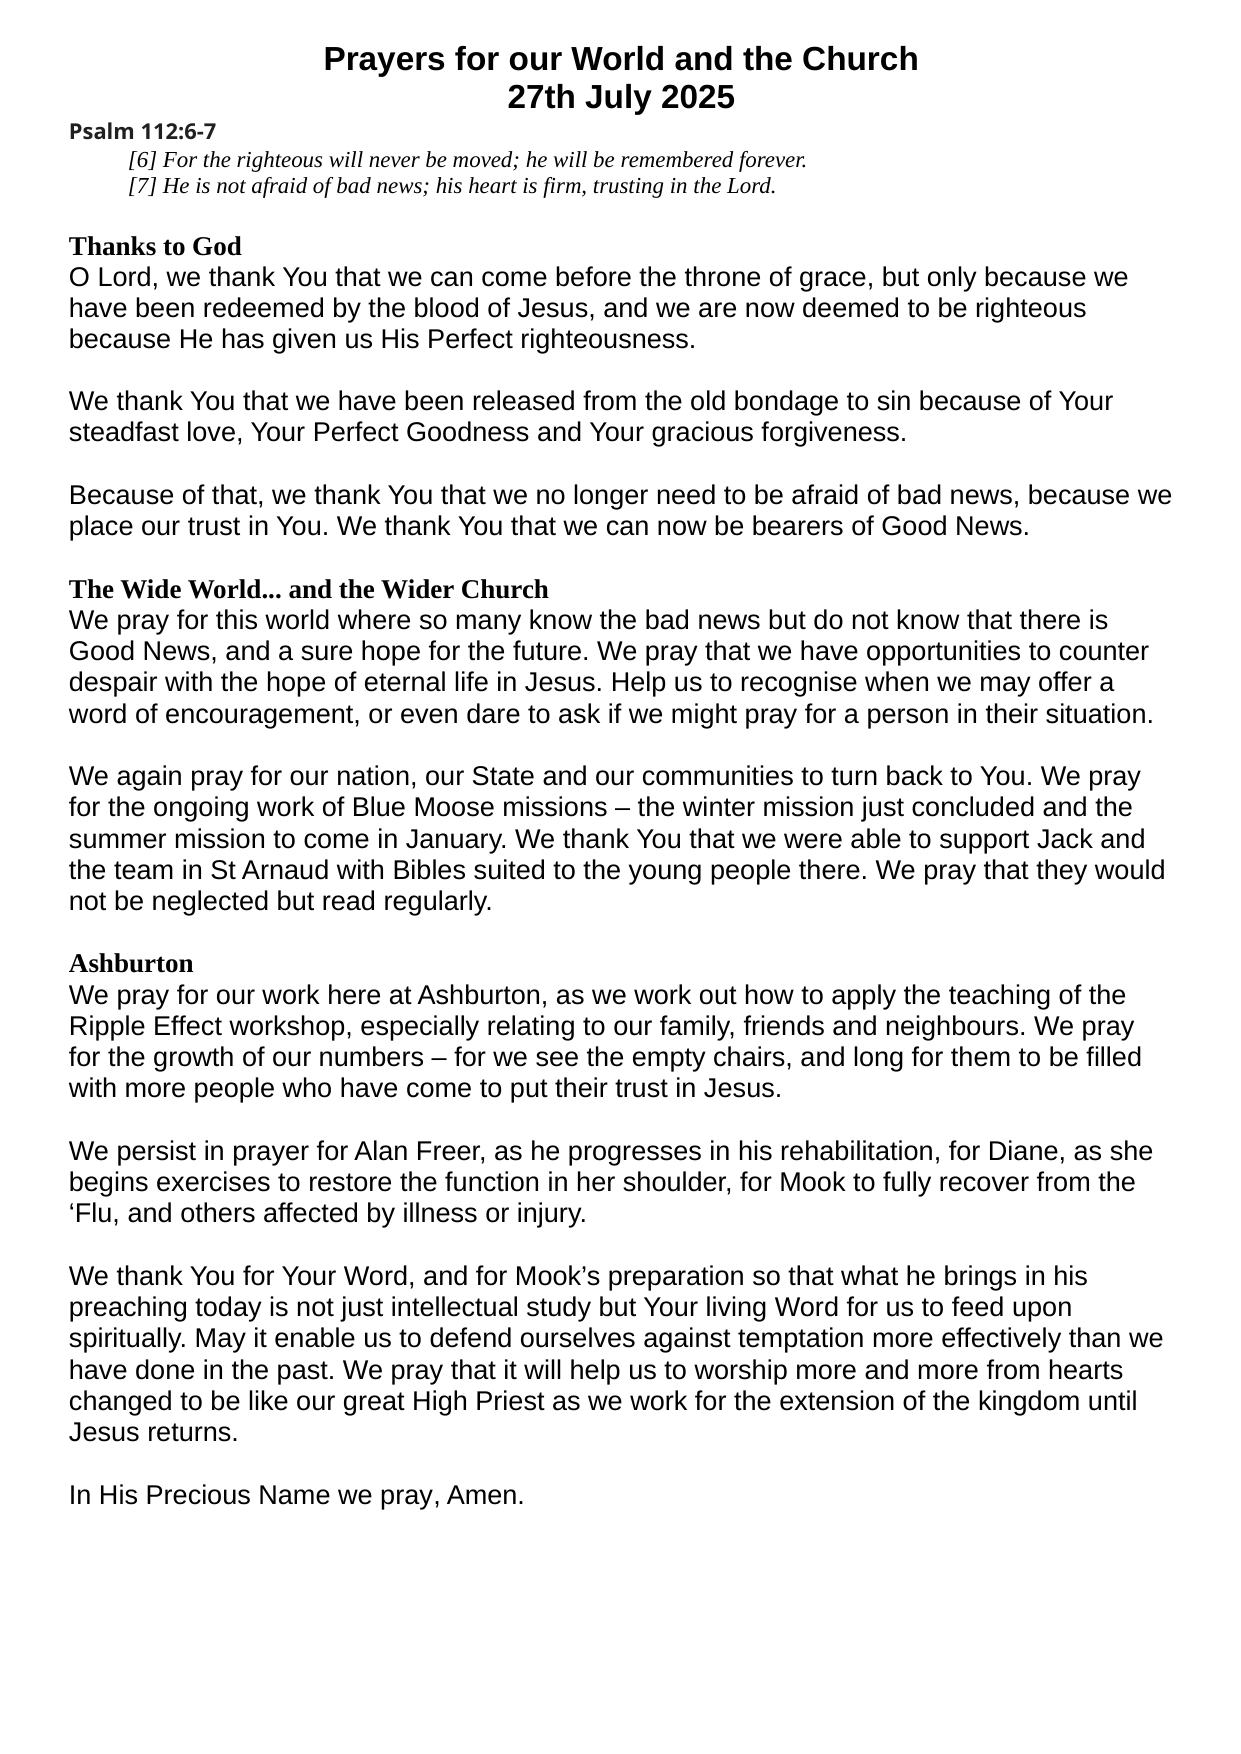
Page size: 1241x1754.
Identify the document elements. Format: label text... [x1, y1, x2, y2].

text Psalm 112:6-7 [69, 116, 1173, 146]
text We thank You for Your Word, and for Mook’s preparation so that what he brings in his preaching today is not just intellectual study but Your living Word for us to feed upon spiritually. May it enable us to defend ourselves against temptation more effectively than we have done in the past. We pray that it will help us to worship more and more from hearts changed to be like our great High Priest as we work for the extension of the kingdom until Jesus returns. [69, 1260, 1173, 1447]
text We pray for this world where so many know the bad news but do not know that there is Good News, and a sure hope for the future. We pray that we have opportunities to counter despair with the hope of eternal life in Jesus. Help us to recognise when we may offer a word of encouragement, or even dare to ask if we might pray for a person in their situation. [69, 604, 1173, 729]
text O Lord, we thank You that we can come before the throne of grace, but only because we have been redeemed by the blood of Jesus, and we are now deemed to be righteous because He has given us His Perfect righteousness. [69, 261, 1173, 354]
text The Wide World... and the Wider Church [69, 573, 1173, 604]
text Thanks to God [69, 229, 1173, 261]
text [7] He is not afraid of bad news; his heart is firm, trusting in the Lord. [128, 172, 1173, 198]
text [6] For the righteous will never be moved; he will be remembered forever. [128, 146, 1173, 172]
text 27th July 2025 [69, 77, 1173, 116]
text Ashburton [69, 948, 1173, 979]
text We persist in prayer for Alan Freer, as he progresses in his rehabilitation, for Diane, as she begins exercises to restore the function in her shoulder, for Mook to fully recover from the ‘Flu, and others affected by illness or injury. [69, 1135, 1173, 1229]
text We pray for our work here at Ashburton, as we work out how to apply the teaching of the Ripple Effect workshop, especially relating to our family, friends and neighbours. We pray for the growth of our numbers – for we see the empty chairs, and long for them to be filled with more people who have come to put their trust in Jesus. [69, 979, 1173, 1104]
text Prayers for our World and the Church [69, 39, 1173, 77]
text In His Precious Name we pray, Amen. [69, 1479, 1173, 1510]
text We again pray for our nation, our State and our communities to turn back to You. We pray for the ongoing work of Blue Moose missions – the winter mission just concluded and the summer mission to come in January. We thank You that we were able to support Jack and the team in St Arnaud with Bibles suited to the young people there. We pray that they would not be neglected but read regularly. [69, 760, 1173, 916]
text Because of that, we thank You that we no longer need to be afraid of bad news, because we place our trust in You. We thank You that we can now be bearers of Good News. [69, 479, 1173, 541]
text We thank You that we have been released from the old bondage to sin because of Your steadfast love, Your Perfect Goodness and Your gracious forgiveness. [69, 385, 1173, 448]
